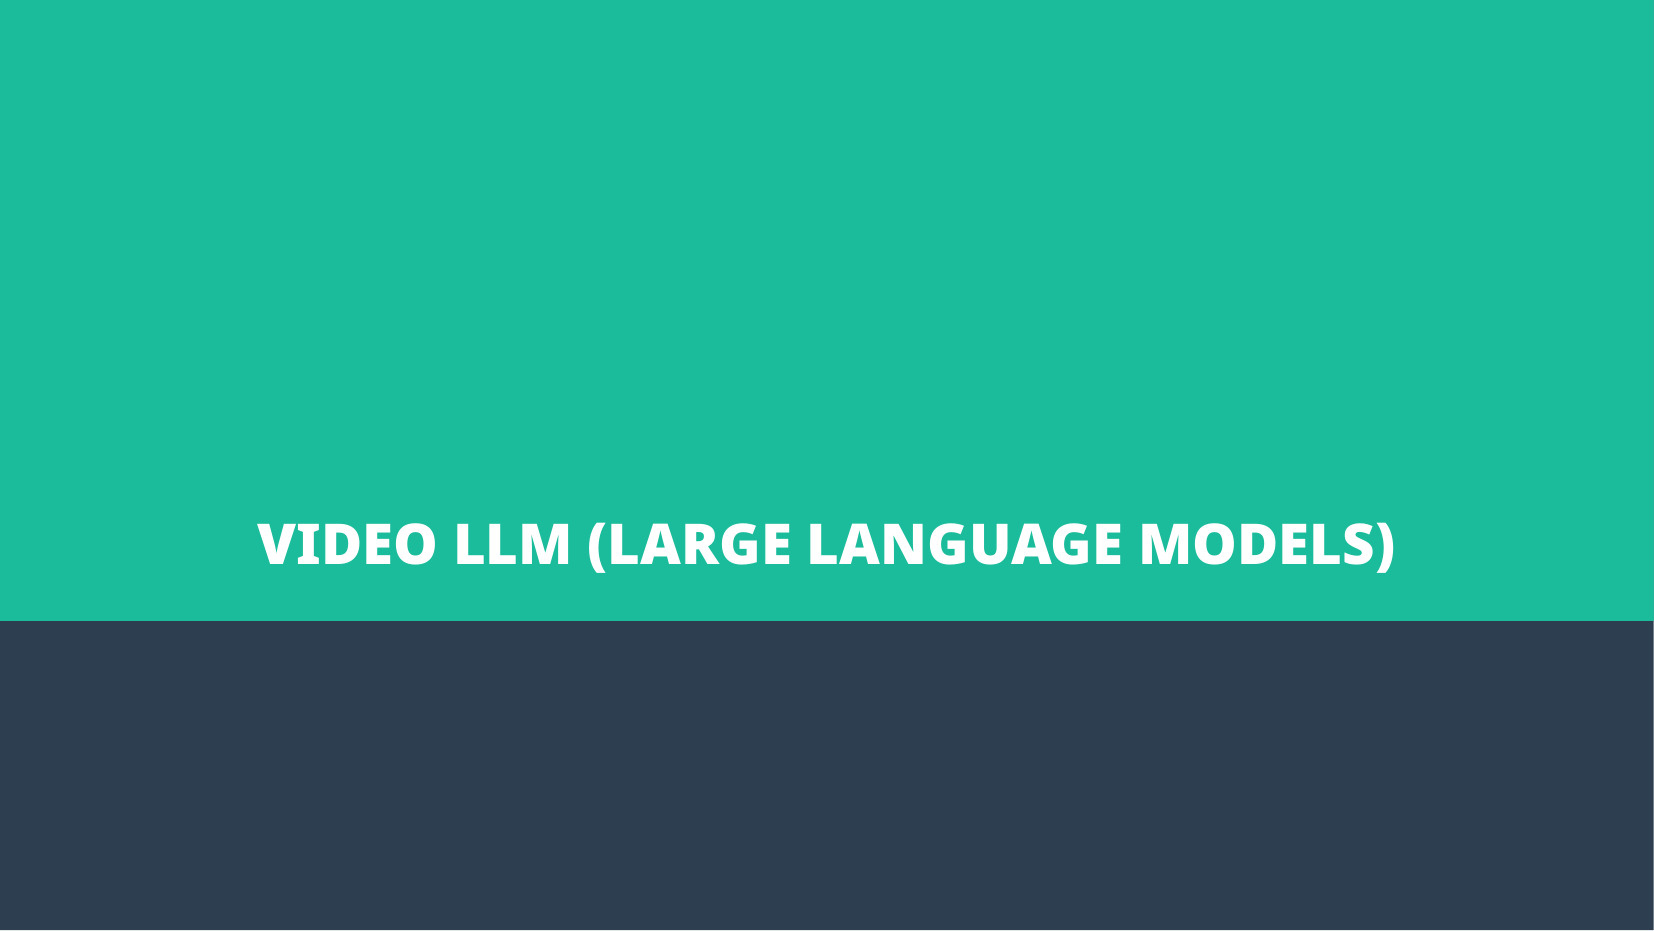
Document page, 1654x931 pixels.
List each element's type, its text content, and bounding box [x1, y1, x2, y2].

title VIDEO LLM (LARGE LANGUAGE MODELS) [59, 465, 1595, 583]
